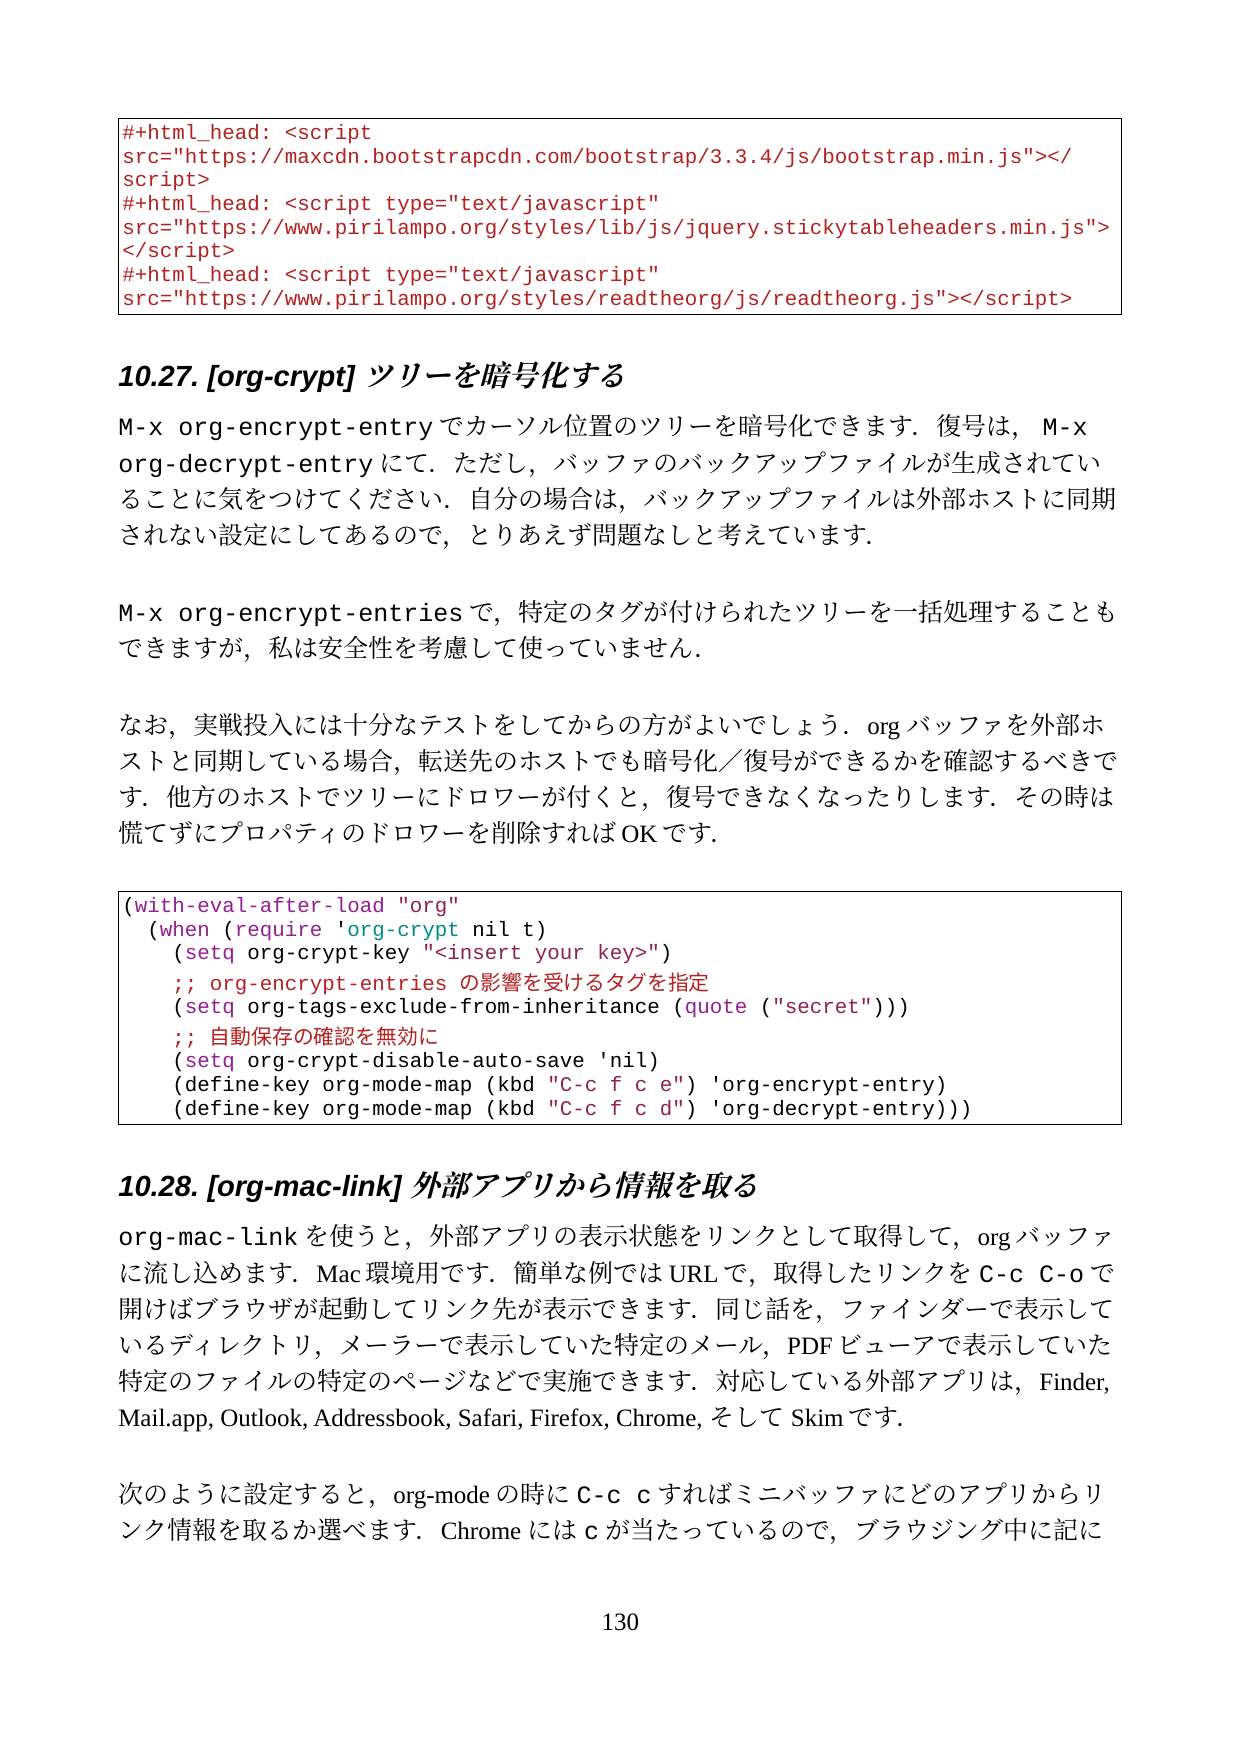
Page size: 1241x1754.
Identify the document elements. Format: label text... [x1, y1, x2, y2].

text (setq org-crypt-disable-auto-save 'nil) [119, 1046, 1121, 1070]
text #+html_head: <script type="text/javascript" src="https://www.pirilampo.org/styles/lib/js/jquery.stickytableheaders.min.js"></script> [119, 189, 1121, 260]
text 次のように設定すると，org-modeの時に C-c c すればミニバッファにどのアプリからリンク情報を取るか選べます．Chrome には c が当たっているので，ブラウジング中に記に [118, 1474, 1122, 1547]
text (setq org-crypt-key "<insert your key>") [119, 938, 1121, 962]
subtitle [org-mac-link] 外部アプリから情報を取る [118, 1163, 1122, 1204]
text #+html_head: <script src="https://maxcdn.bootstrapcdn.com/bootstrap/3.3.4/js/bootstrap.min.js"></script> [119, 119, 1121, 189]
text (setq org-tags-exclude-from-inheritance (quote ("secret"))) [119, 992, 1121, 1016]
text (define-key org-mode-map (kbd "C-c f c d") 'org-decrypt-entry))) [119, 1094, 1121, 1124]
text ;; 自動保存の確認を無効に [119, 1016, 1121, 1046]
text (when (require 'org-crypt nil t) [119, 915, 1121, 938]
text (with-eval-after-load "org" [119, 892, 1121, 915]
text M-x org-encrypt-entries で，特定のタグが付けられたツリーを一括処理することもできますが，私は安全性を考慮して使っていません． [118, 593, 1122, 693]
text なお，実戦投入には十分なテストをしてからの方がよいでしょう．org バッファを外部ホストと同期している場合，転送先のホストでも暗号化／復号ができるかを確認するべきです．他方のホストでツリーにドロワーが付くと，復号できなくなったりします．その時は慌てずにプロパティのドロワーを削除すればOKです． [118, 706, 1122, 878]
text M-x org-encrypt-entry でカーソル位置のツリーを暗号化できます．復号は， M-x org-decrypt-entry にて．ただし，バッファのバックアップファイルが生成されていることに気をつけてください．自分の場合は，バックアップファイルは外部ホストに同期されない設定にしてあるので，とりあえず問題なしと考えています． [118, 407, 1122, 580]
subtitle [org-crypt] ツリーを暗号化する [118, 353, 1122, 394]
text (define-key org-mode-map (kbd "C-c f c e") 'org-encrypt-entry) [119, 1070, 1121, 1094]
text ;; org-encrypt-entries の影響を受けるタグを指定 [119, 962, 1121, 992]
text org-mac-link を使うと，外部アプリの表示状態をリンクとして取得して，orgバッファに流し込めます．Mac環境用です．簡単な例ではURLで，取得したリンクを C-c C-o で開けばブラウザが起動してリンク先が表示できます．同じ話を，ファインダーで表示しているディレクトリ，メーラーで表示していた特定のメール，PDFビューアで表示していた特定のファイルの特定のページなどで実施できます．対応している外部アプリは，Finder, Mail.app, Outlook, Addressbook, Safari, Firefox, Chrome, そして Skimです． [118, 1217, 1122, 1462]
text #+html_head: <script type="text/javascript" src="https://www.pirilampo.org/styles/readtheorg/js/readtheorg.js"></script> [119, 260, 1121, 314]
